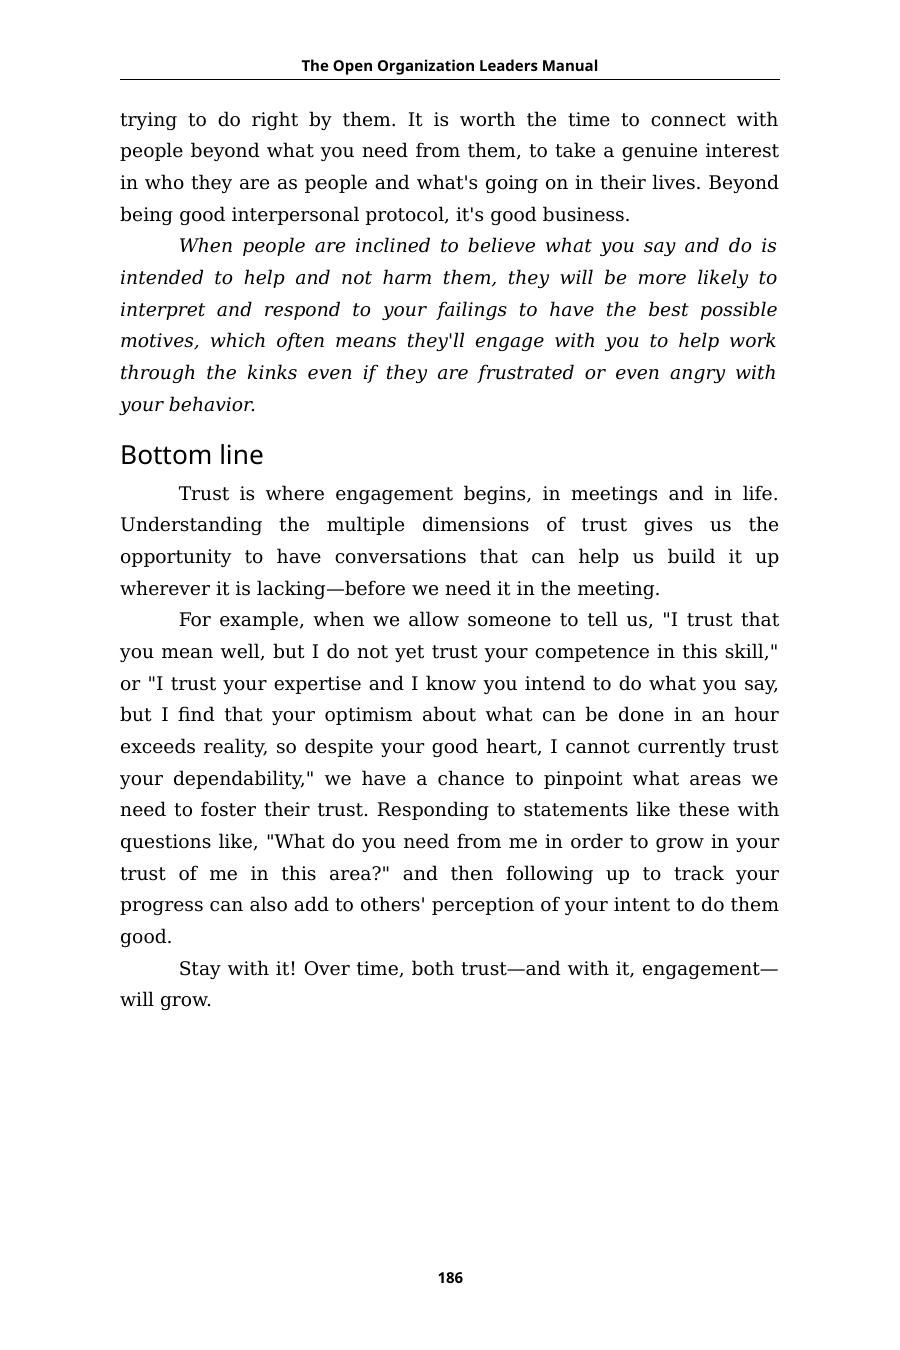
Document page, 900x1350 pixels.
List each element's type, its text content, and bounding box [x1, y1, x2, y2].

text Stay with it! Over time, both trust—and with it, engagement—will grow. [120, 958, 780, 1011]
text trying to do right by them. It is worth the time to connect with people beyond what you need from them, to take a genuine interest in who they are as people and what's going on in their lives. Beyond being good interpersonal protocol, it's good business. [120, 109, 780, 226]
text For example, when we allow someone to tell us, "I trust that you mean well, but I do not yet trust your competence in this skill," or "I trust your expertise and I know you intend to do what you say, but I find that your optimism about what can be done in an hour exceeds reality, so despite your good heart, I cannot currently trust your dependability," we have a chance to pinpoint what areas we need to foster their trust. Responding to statements like these with questions like, "What do you need from me in order to grow in your trust of me in this area?" and then following up to track your progress can also add to others' perception of your intent to do them good. [120, 609, 780, 948]
subtitle Bottom line [120, 440, 780, 471]
text When people are inclined to believe what you say and do is intended to help and not harm them, they will be more likely to interpret and respond to your failings to have the best possible motives, which often means they'll engage with you to help work through the kinks even if they are frustrated or even angry with your behavior. [120, 235, 780, 416]
text Trust is where engagement begins, in meetings and in life. Understanding the multiple dimensions of trust gives us the opportunity to have conversations that can help us build it up wherever it is lacking—before we need it in the meeting. [120, 483, 780, 599]
